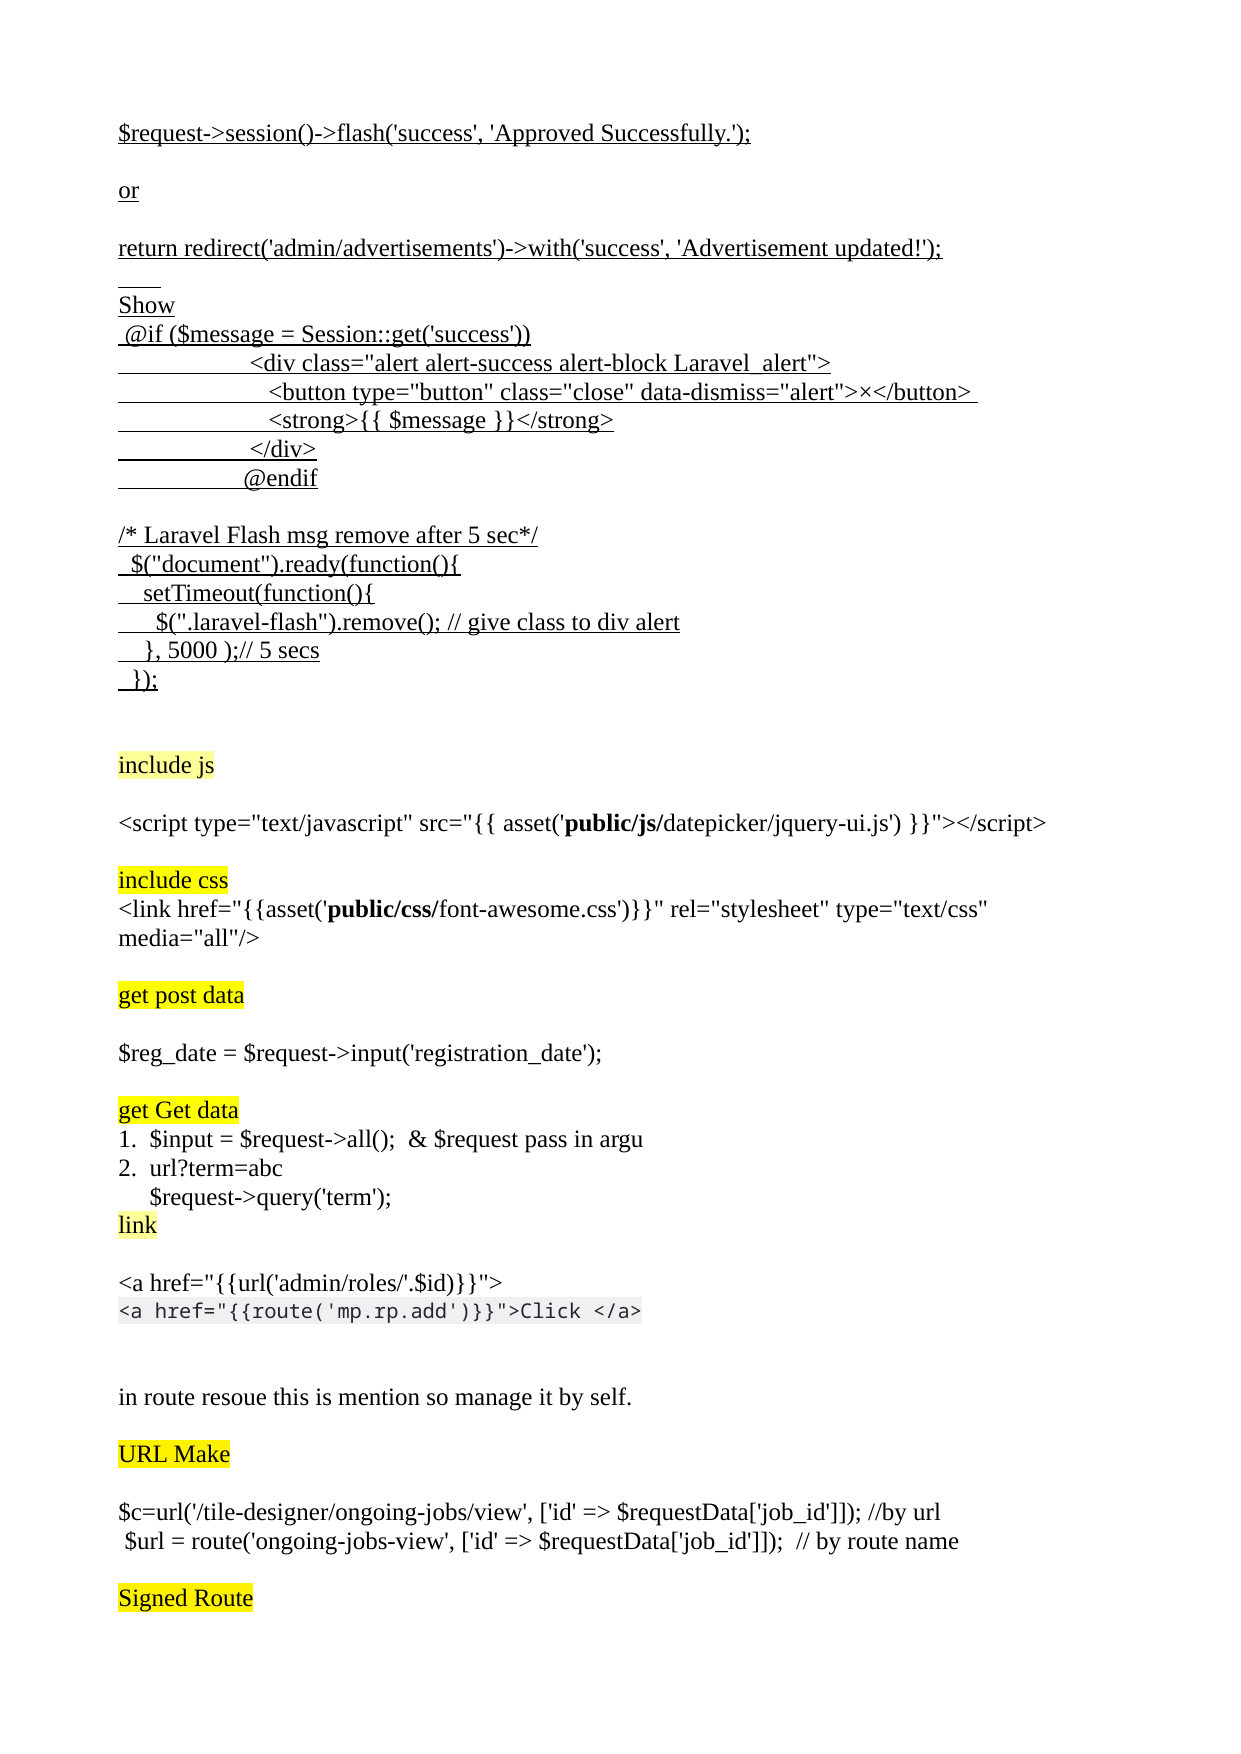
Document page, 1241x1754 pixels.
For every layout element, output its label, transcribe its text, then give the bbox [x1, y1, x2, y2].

text </div> [118, 434, 1122, 463]
text $(".laravel-flash").remove(); // give class to div alert [118, 607, 1122, 636]
text include js [118, 751, 1122, 779]
text return redirect('admin/advertisements')->with('success', 'Advertisement updated!'); [118, 233, 1122, 262]
text URL Make [118, 1439, 1122, 1468]
text $reg_date = $request->input('registration_date'); [118, 1038, 1122, 1067]
text @if ($message = Session::get('success')) [118, 319, 1122, 348]
text or [118, 176, 1122, 204]
text }); [118, 664, 1122, 693]
text }, 5000 );// 5 secs [118, 636, 1122, 664]
text get Get data [118, 1096, 1122, 1124]
text setTimeout(function(){ [118, 578, 1122, 607]
text <script type="text/javascript" src="{{ asset('public/js/datepicker/jquery-ui.js') }}"></script> [118, 808, 1122, 837]
text 2. url?term=abc [118, 1153, 1122, 1182]
text <button type="button" class="close" data-dismiss="alert">×</button> [118, 377, 1122, 406]
text $c=url('/tile-designer/ongoing-jobs/view', ['id' => $requestData['job_id']]); //by url [118, 1497, 1122, 1526]
text link [118, 1211, 1122, 1239]
text <a href="{{url('admin/roles/'.$id)}}"> [118, 1268, 1122, 1297]
text in route resoue this is mention so manage it by self. [118, 1382, 1122, 1411]
text @endif [118, 463, 1122, 492]
text <strong>{{ $message }}</strong> [118, 406, 1122, 434]
text $url = route('ongoing-jobs-view', ['id' => $requestData['job_id']]); // by route name [118, 1526, 1122, 1554]
text <div class="alert alert-success alert-block Laravel_alert"> [118, 348, 1122, 377]
text Signed Route [118, 1583, 1122, 1612]
text <a href="{{route('mp.rp.add')}}">Click </a> [118, 1297, 1122, 1324]
text get post data [118, 981, 1122, 1009]
text Show [118, 291, 1122, 319]
text $request->session()->flash('success', 'Approved Successfully.'); [118, 118, 1122, 147]
text 1. $input = $request->all(); & $request pass in argu [118, 1124, 1122, 1153]
text $("document").ready(function(){ [118, 549, 1122, 578]
text include css [118, 866, 1122, 894]
text $request->query('term'); [118, 1182, 1122, 1211]
text <link href="{{asset('public/css/font-awesome.css')}}" rel="stylesheet" type="text/css" media="all"/> [118, 894, 1122, 952]
text /* Laravel Flash msg remove after 5 sec*/ [118, 521, 1122, 549]
